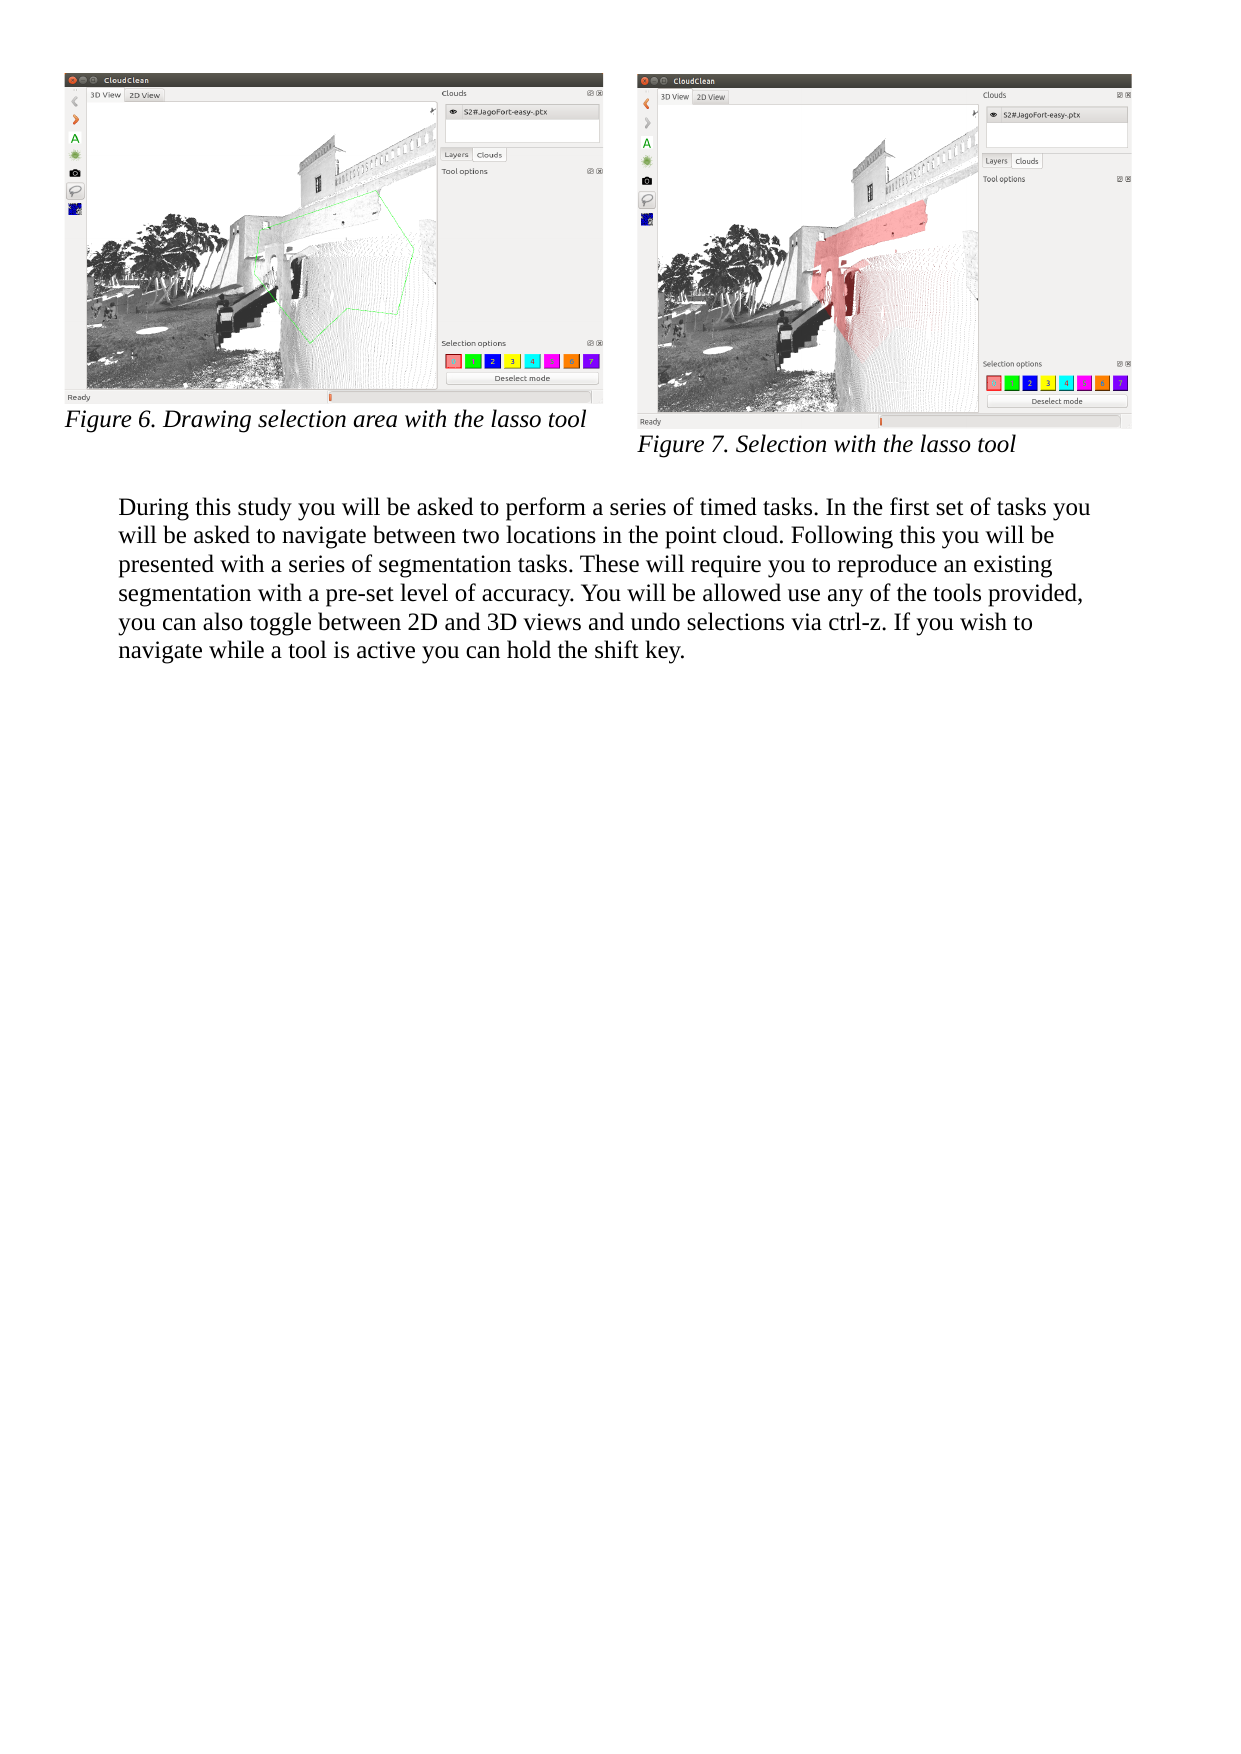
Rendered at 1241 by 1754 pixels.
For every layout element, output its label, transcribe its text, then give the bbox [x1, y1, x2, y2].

picture [64, 73, 604, 404]
text Figure 6. Drawing selection area with the lasso tool [64, 404, 603, 432]
text Figure 7. Selection with the lasso tool [637, 429, 1132, 458]
picture [637, 74, 1132, 429]
text During this study you will be asked to perform a series of timed tasks. In the first set of tasks you will be asked to navigate between two locations in the point cloud. Following this you will be presented with a series of segmentation tasks. These will require you to reproduce an existing segmentation with a pre-set level of accuracy. You will be allowed use any of the tools provided, you can also toggle between 2D and 3D views and undo selections via ctrl-z. If you wish to navigate while a tool is active you can hold the shift key. [118, 492, 1122, 664]
